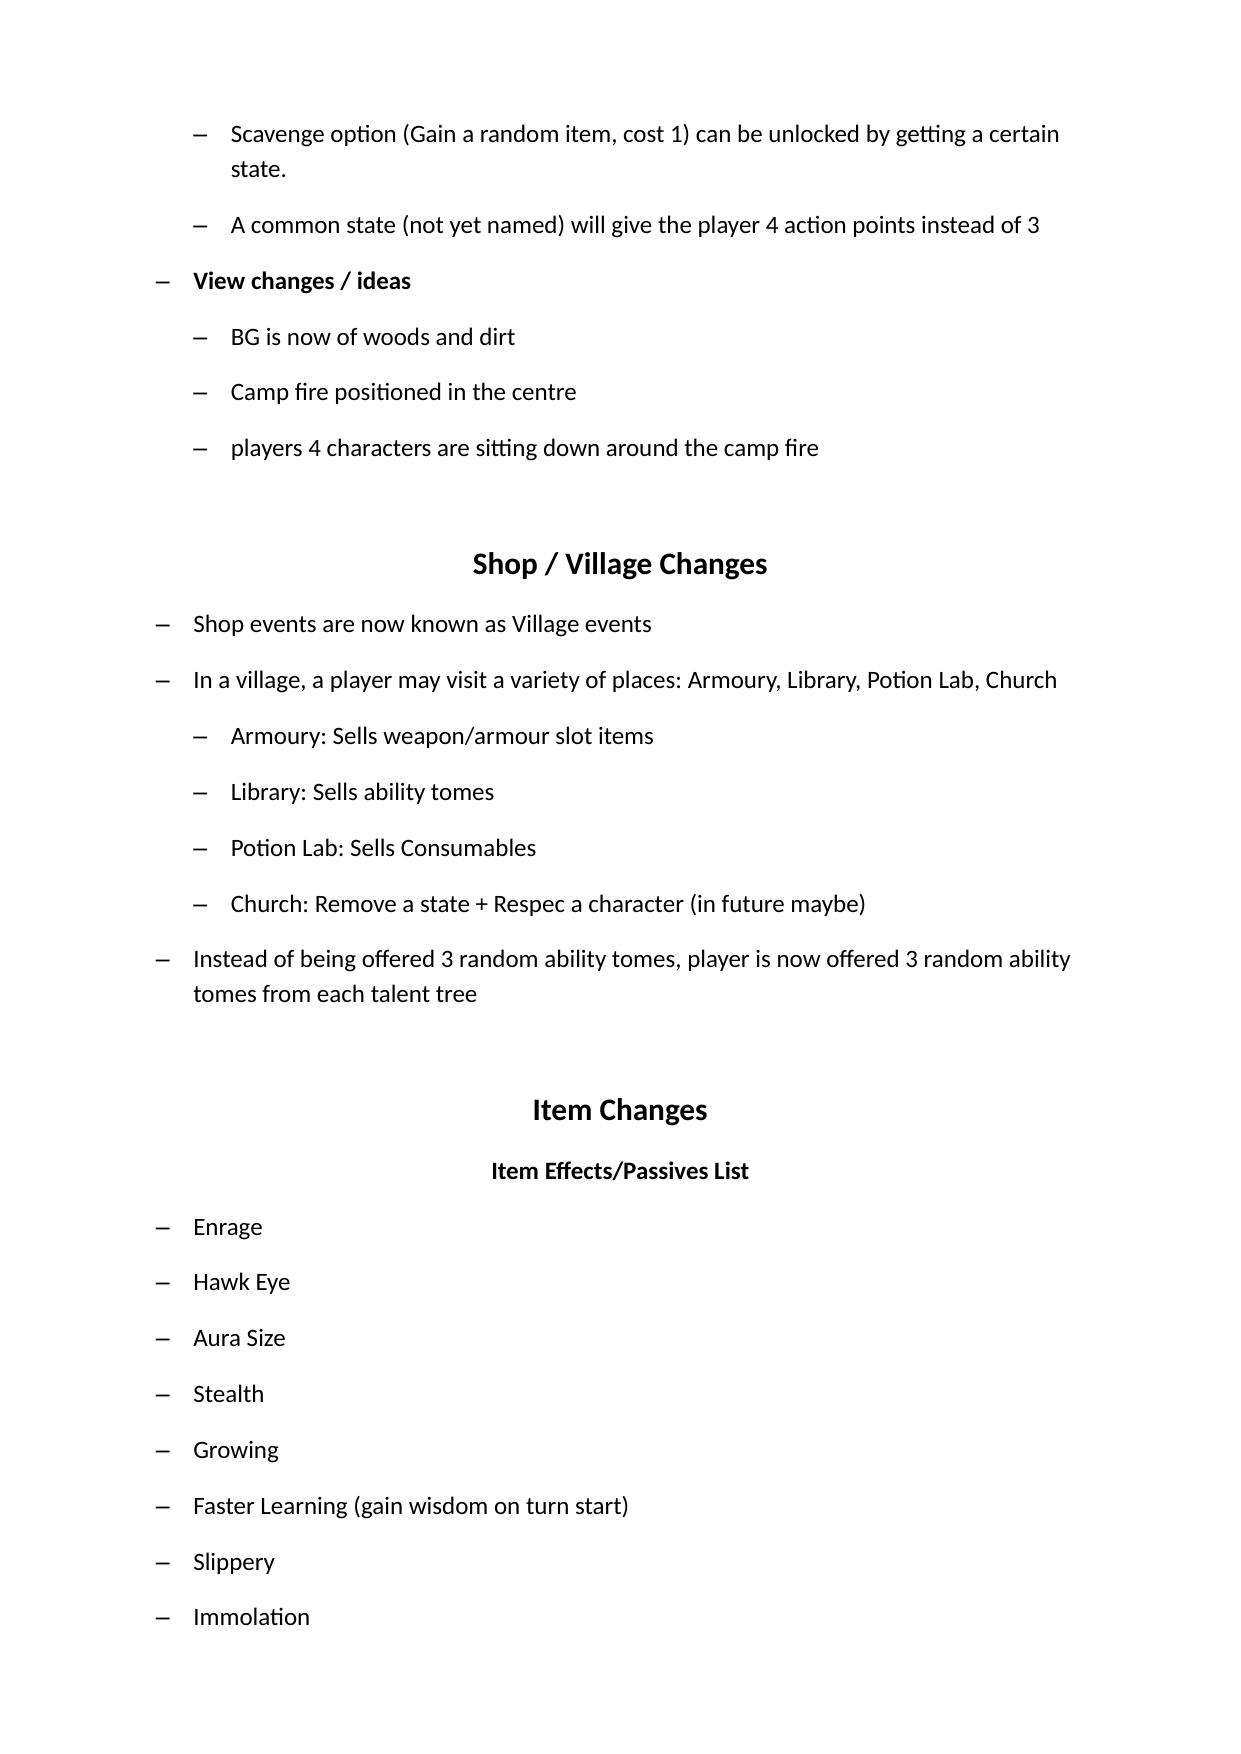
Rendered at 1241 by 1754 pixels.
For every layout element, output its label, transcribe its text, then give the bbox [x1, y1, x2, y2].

list Armoury: Sells weapon/armour slot items [193, 720, 1122, 751]
text Shop / Village Changes [118, 544, 1122, 582]
list In a village, a player may visit a variety of places: Armoury, Library, Potion Lab, Church [156, 664, 1122, 695]
list View changes / ideas [156, 265, 1122, 295]
list Library: Sells ability tomes [193, 776, 1122, 807]
list Hawk Eye [156, 1266, 1122, 1297]
list Immolation [156, 1601, 1122, 1632]
list Potion Lab: Sells Consumables [193, 832, 1122, 862]
list Camp fire positioned in the centre [193, 376, 1122, 407]
list Growing [156, 1434, 1122, 1464]
text Item Effects/Passives List [118, 1155, 1122, 1185]
list Enrage [156, 1211, 1122, 1241]
list players 4 characters are sitting down around the camp fire [193, 432, 1122, 463]
list Faster Learning (gain wisdom on turn start) [156, 1490, 1122, 1520]
list Aura Size [156, 1322, 1122, 1353]
list BG is now of woods and dirt [193, 321, 1122, 351]
list Scavenge option (Gain a random item, cost 1) can be unlocked by getting a certain state. [193, 118, 1122, 184]
list Stealth [156, 1378, 1122, 1409]
list Instead of being offered 3 random ability tomes, player is now offered 3 random ability tomes from each talent tree [156, 943, 1122, 1009]
list A common state (not yet named) will give the player 4 action points instead of 3 [193, 209, 1122, 239]
list Shop events are now known as Village events [156, 608, 1122, 639]
list Slippery [156, 1546, 1122, 1576]
text Item Changes [118, 1090, 1122, 1128]
list Church: Remove a state + Respec a character (in future maybe) [193, 888, 1122, 918]
